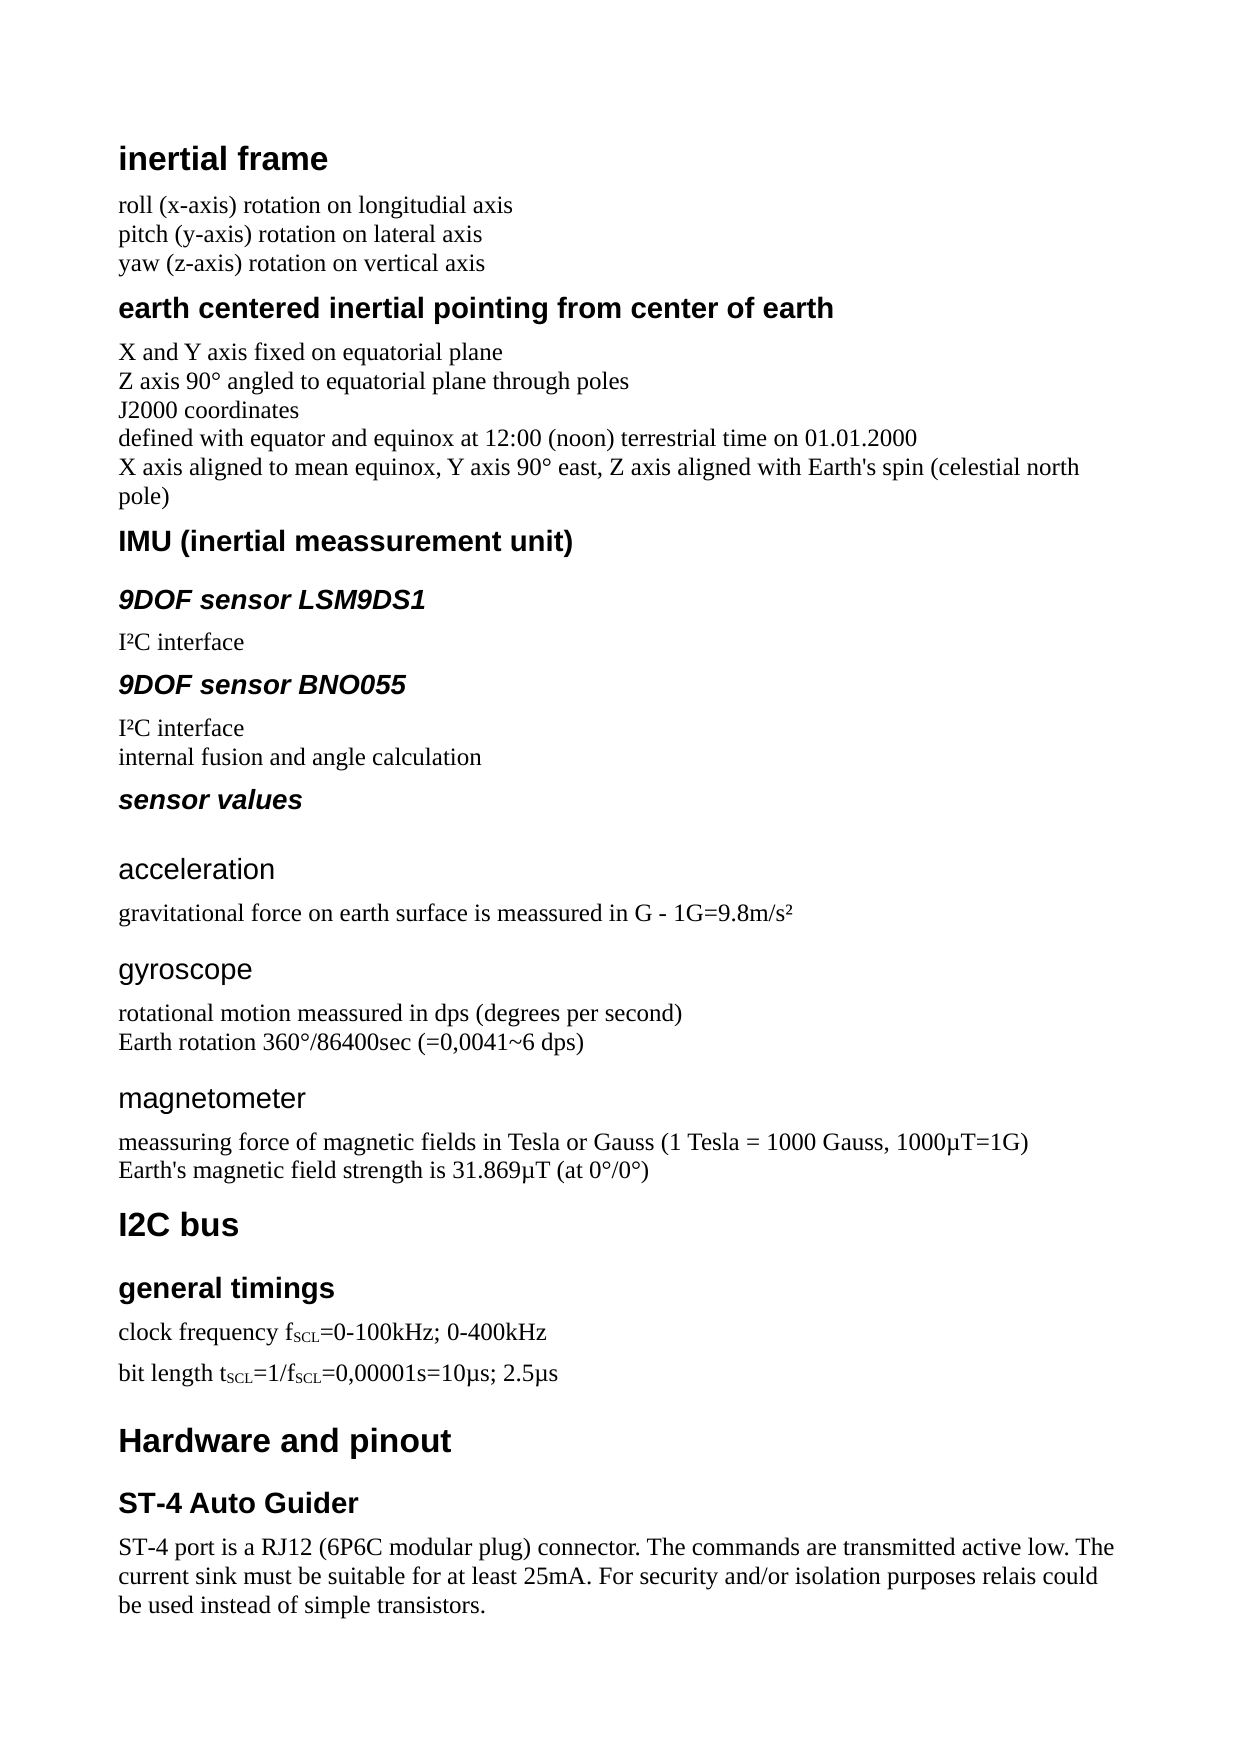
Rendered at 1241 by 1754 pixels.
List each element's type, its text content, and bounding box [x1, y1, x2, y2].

subtitle IMU (inertial meassurement unit) [118, 524, 1122, 558]
subtitle magnetometer [118, 1081, 1122, 1114]
text defined with equator and equinox at 12:00 (noon) terrestrial time on 01.01.2000 [118, 423, 1122, 452]
text yaw (z-axis) rotation on vertical axis [118, 248, 1122, 276]
text ST‑4 port is a RJ12 (6P6C modular plug) connector. The commands are transmitted active low. The current sink must be suitable for at least 25mA. For security and/or isolation purposes relais could be used instead of simple transistors. [118, 1532, 1122, 1619]
subtitle ST‑4 Auto Guider [118, 1486, 1122, 1520]
subtitle gyroscope [118, 952, 1122, 986]
text Earth rotation 360°/86400sec (=0,0041~6 dps) [118, 1027, 1122, 1056]
text X axis aligned to mean equinox, Y axis 90° east, Z axis aligned with Earth's spin (celestial north pole) [118, 452, 1122, 510]
subtitle 9DOF sensor BNO055 [118, 669, 1122, 701]
text roll (x-axis) rotation on longitudial axis [118, 190, 1122, 219]
subtitle general timings [118, 1271, 1122, 1304]
text I²C interface [118, 713, 1122, 742]
subtitle 9DOF sensor LSM9DS1 [118, 583, 1122, 615]
subtitle inertial frame [118, 139, 1122, 178]
text gravitational force on earth surface is meassured in G - 1G=9.8m/s² [118, 898, 1122, 927]
subtitle I2C bus [118, 1205, 1122, 1244]
subtitle Hardware and pinout [118, 1420, 1122, 1459]
text meassuring force of magnetic fields in Tesla or Gauss (1 Tesla = 1000 Gauss, 1000µT=1G) [118, 1127, 1122, 1156]
subtitle sensor values [118, 783, 1122, 815]
text bit length tSCL=1/fSCL=0,00001s=10µs; 2.5µs [118, 1358, 1122, 1387]
text Z axis 90° angled to equatorial plane through poles [118, 366, 1122, 395]
text J2000 coordinates [118, 395, 1122, 423]
text rotational motion meassured in dps (degrees per second) [118, 998, 1122, 1027]
text I²C interface [118, 627, 1122, 656]
text clock frequency fSCL=0-100kHz; 0-400kHz [118, 1317, 1122, 1346]
text internal fusion and angle calculation [118, 742, 1122, 771]
subtitle acceleration [118, 852, 1122, 886]
text X and Y axis fixed on equatorial plane [118, 337, 1122, 366]
subtitle earth centered inertial pointing from center of earth [118, 291, 1122, 325]
text Earth's magnetic field strength is 31.869µT (at 0°/0°) [118, 1156, 1122, 1184]
text pitch (y-axis) rotation on lateral axis [118, 219, 1122, 248]
